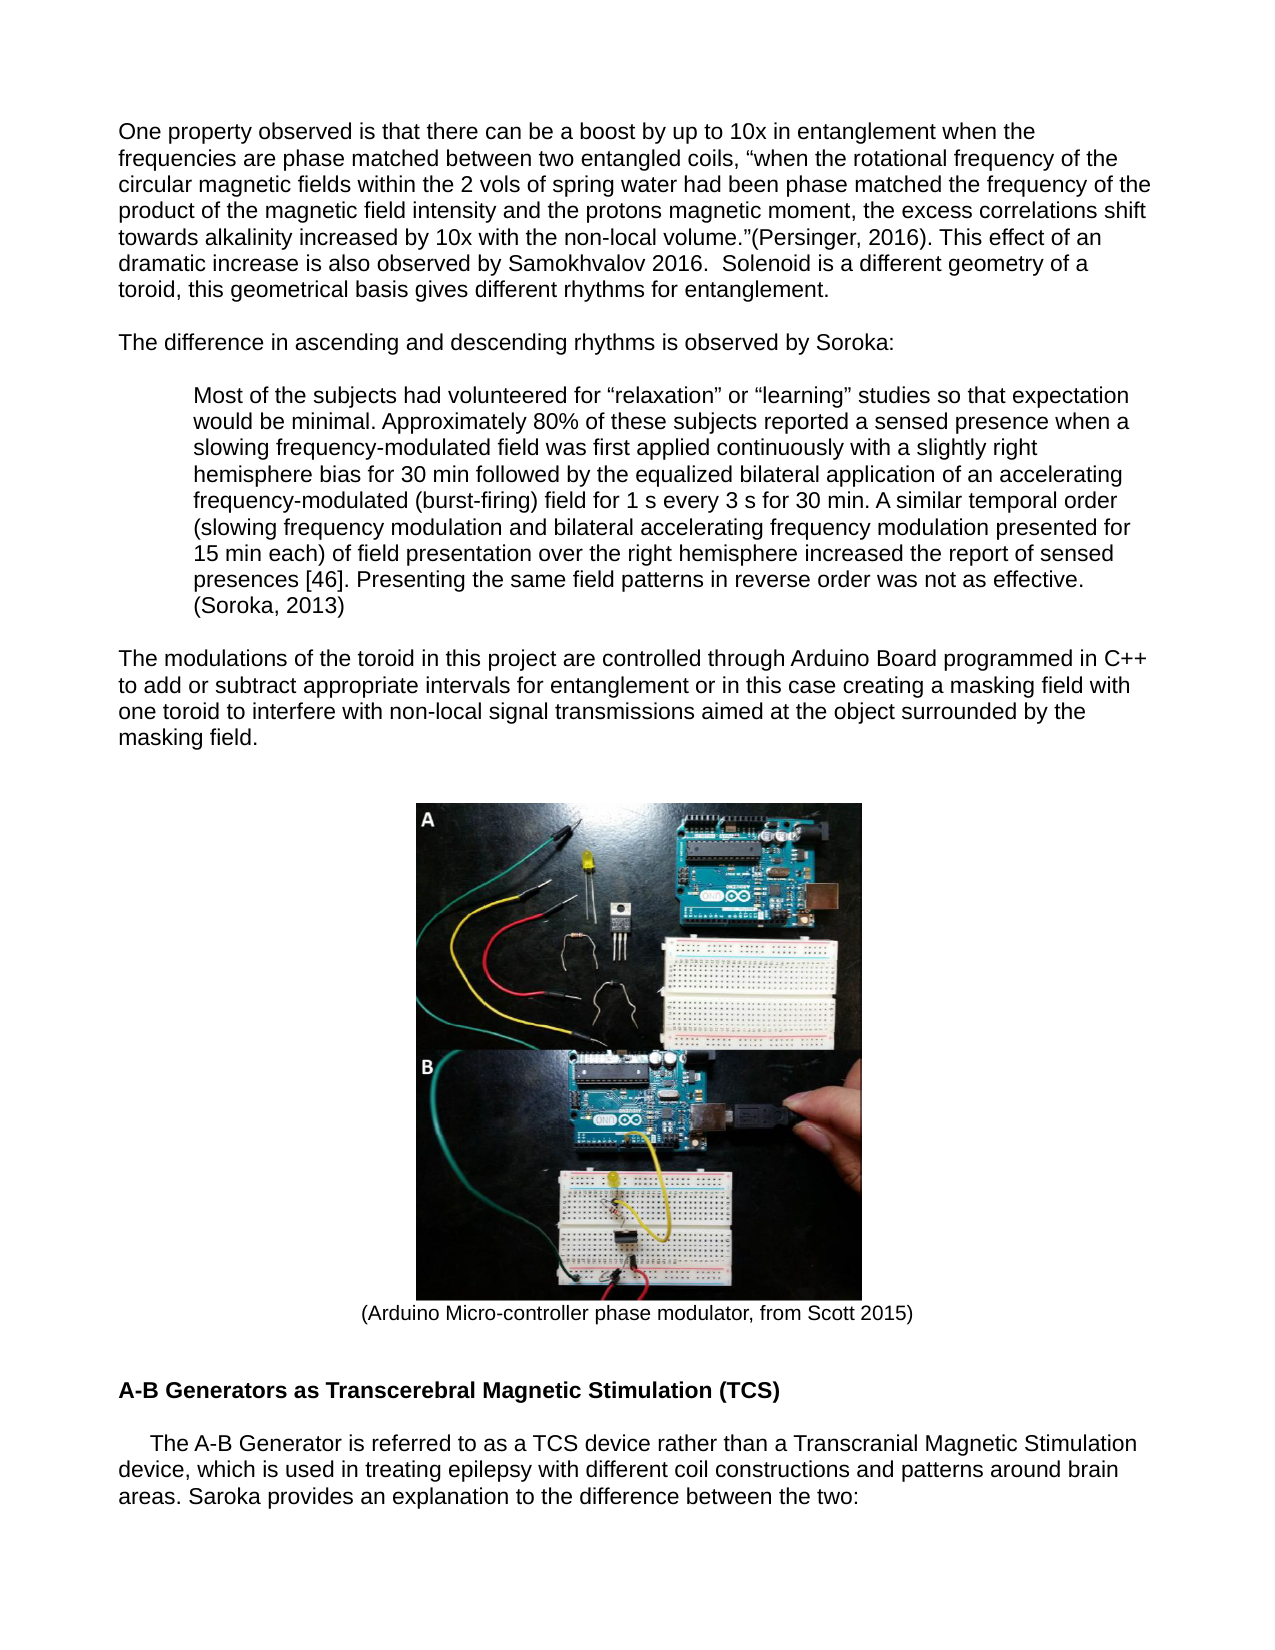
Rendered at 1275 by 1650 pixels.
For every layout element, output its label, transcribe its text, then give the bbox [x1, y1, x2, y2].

text The A-B Generator is referred to as a TCS device rather than a Transcranial Magnetic Stimulation device, which is used in treating epilepsy with different coil constructions and patterns around brain areas. Saroka provides an explanation to the difference between the two: [118, 1430, 1157, 1509]
text One property observed is that there can be a boost by up to 10x in entanglement when the frequencies are phase matched between two entangled coils, “when the rotational frequency of the circular magnetic fields within the 2 vols of spring water had been phase matched the frequency of the product of the magnetic field intensity and the protons magnetic moment, the excess correlations shift towards alkalinity increased by 10x with the non-local volume.”(Persinger, 2016). This effect of an dramatic increase is also observed by Samokhvalov 2016. Solenoid is a different geometry of a toroid, this geometrical basis gives different rhythms for entanglement. [118, 118, 1157, 303]
text (Arduino Micro-controller phase modulator, from Scott 2015) [118, 1301, 1157, 1324]
text Most of the subjects had volunteered for “relaxation” or “learning” studies so that expectation would be minimal. Approximately 80% of these subjects reported a sensed presence when a slowing frequency-modulated field was first applied continuously with a slightly right hemisphere bias for 30 min followed by the equalized bilateral application of an accelerating frequency-modulated (burst-firing) field for 1 s every 3 s for 30 min. A similar temporal order (slowing frequency modulation and bilateral accelerating frequency modulation presented for 15 min each) of field presentation over the right hemisphere increased the report of sensed presences [46]. Presenting the same field patterns in reverse order was not as effective. (Soroka, 2013) [193, 382, 1157, 619]
text A-B Generators as Transcerebral Magnetic Stimulation (TCS) [118, 1377, 1157, 1403]
text The modulations of the toroid in this project are controlled through Arduino Board programmed in C++ to add or subtract appropriate intervals for entanglement or in this case creating a masking field with one toroid to interfere with non-local signal transmissions aimed at the object surrounded by the masking field. [118, 645, 1157, 751]
picture [411, 803, 864, 1301]
text The difference in ascending and descending rhythms is observed by Soroka: [118, 329, 1157, 355]
